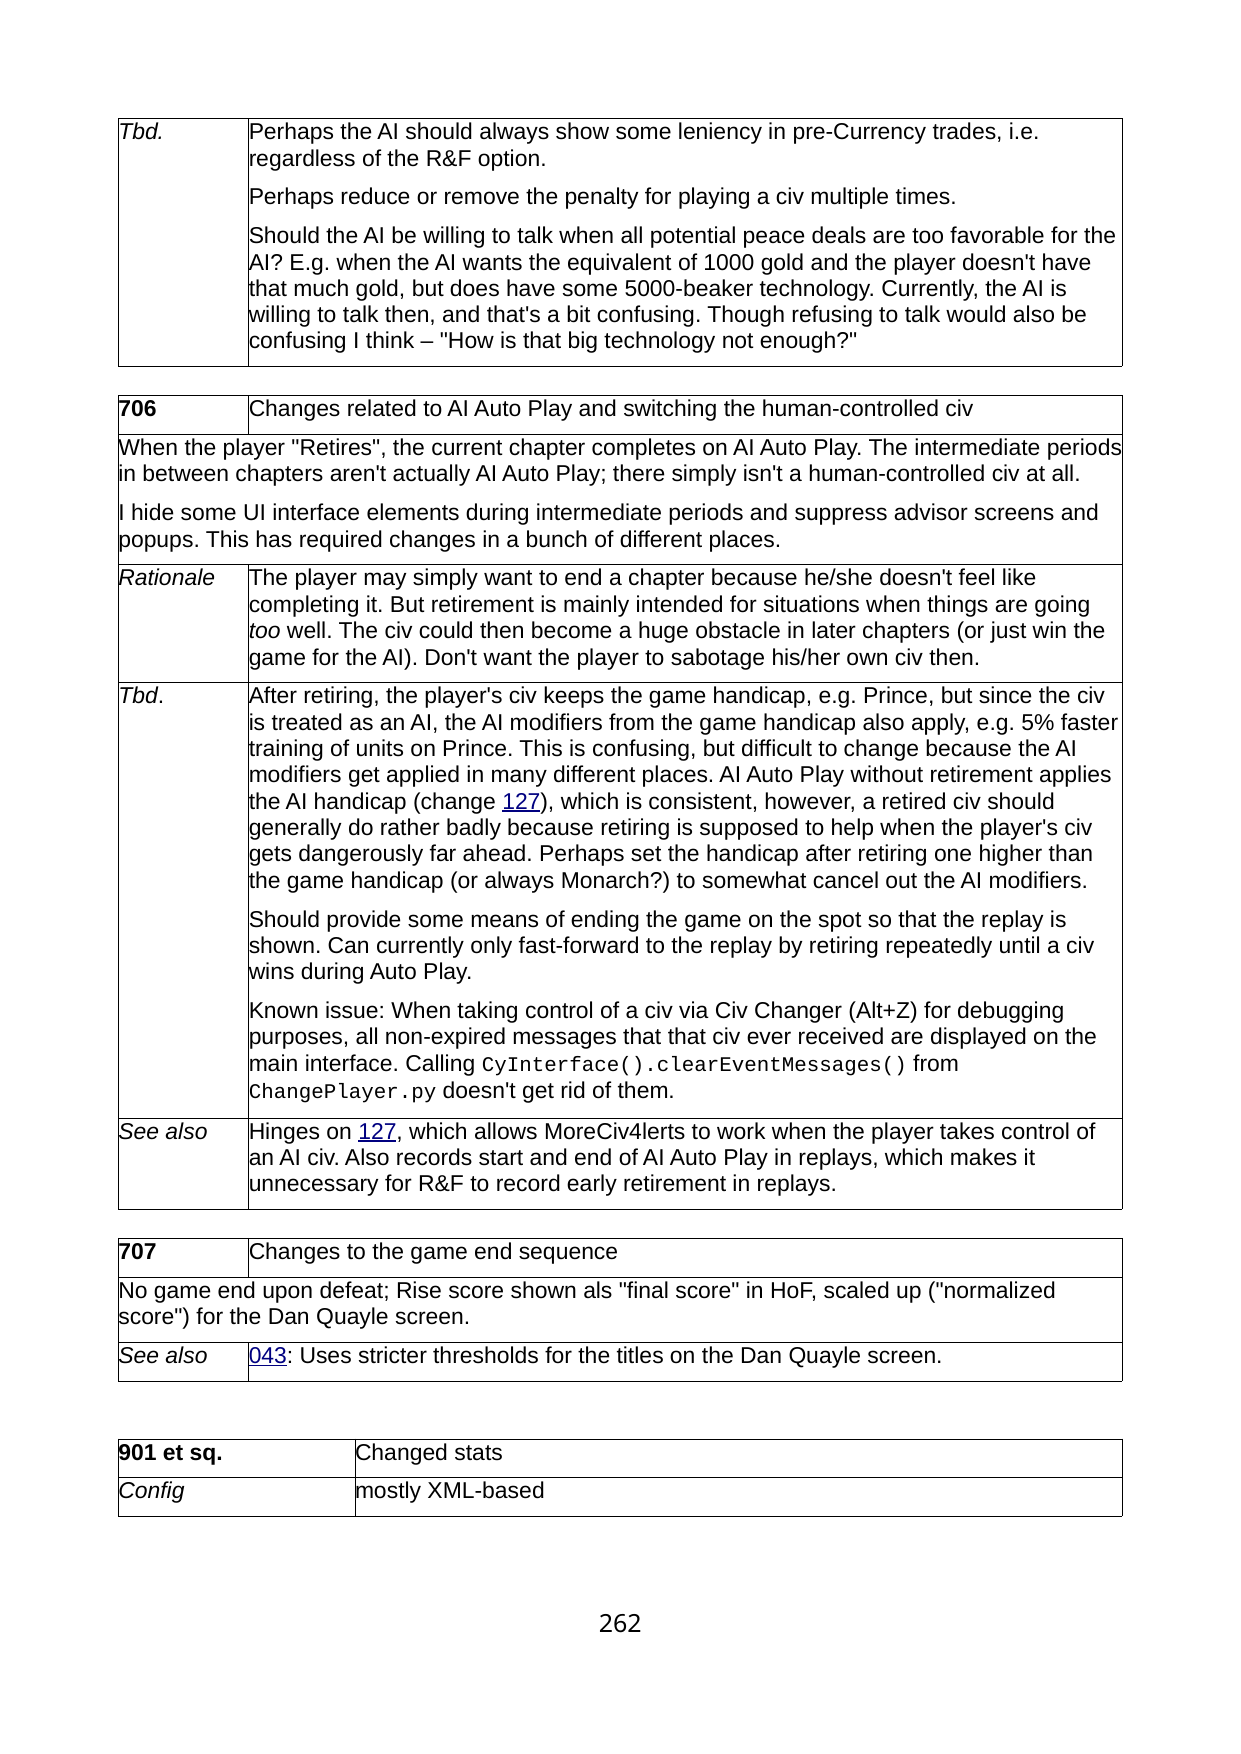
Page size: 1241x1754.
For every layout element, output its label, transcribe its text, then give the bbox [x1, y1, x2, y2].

table_cell Tbd. [119, 683, 248, 1117]
table_cell The player may simply want to end a chapter because he/she doesn't feel like completing it. But retirement is mainly intended for situations when things are going too well. The civ could then become a huge obstacle in later chapters (or just win the game for the AI). Don't want the player to sabotage his/her own civ then. [249, 565, 1122, 682]
table_cell mostly XML-based [356, 1478, 1122, 1516]
table_cell Hinges on 127, which allows MoreCiv4lerts to work when the player takes control of an AI civ. Also records start and end of AI Auto Play in replays, which makes it unnecessary for R&F to record early retirement in replays. [249, 1119, 1122, 1209]
table_header 706 [119, 396, 248, 434]
table_cell See also [119, 1343, 248, 1381]
table_header Changed stats [356, 1440, 1122, 1477]
table_header Changes to the game end sequence [249, 1239, 1122, 1277]
table_cell Rationale [119, 565, 248, 682]
table_cell Config [119, 1478, 355, 1516]
table_cell When the player "Retires", the current chapter completes on AI Auto Play. The intermediate periods in between chapters aren't actually AI Auto Play; there simply isn't a human-controlled civ at all. I hide some UI interface elements during intermediate periods and suppress advisor screens and popups. This has required changes in a bunch of different places. [119, 435, 1122, 564]
table_cell After retiring, the player's civ keeps the game handicap, e.g. Prince, but since the civ is treated as an AI, the AI modifiers from the game handicap also apply, e.g. 5% faster training of units on Prince. This is confusing, but difficult to change because the AI modifiers get applied in many different places. AI Auto Play without retirement applies the AI handicap (change 127), which is consistent, however, a retired civ should generally do rather badly because retiring is supposed to help when the player's civ gets dangerously far ahead. Perhaps set the handicap after retiring one higher than the game handicap (or always Monarch?) to somewhat cancel out the AI modifiers. Should provide some means of ending the game on the spot so that the replay is shown. Can currently only fast-forward to the replay by retiring repeatedly until a civ wins during Auto Play. Known issue: When taking control of a civ via Civ Changer (Alt+Z) for debugging purposes, all non-expired messages that that civ ever received are displayed on the main interface. Calling CyInterface().clearEventMessages() from ChangePlayer.py doesn't get rid of them. [249, 683, 1122, 1117]
table_header 707 [119, 1239, 248, 1277]
table_cell Perhaps the AI should always show some leniency in pre-Currency trades, i.e. regardless of the R&F option. Perhaps reduce or remove the penalty for playing a civ multiple times. Should the AI be willing to talk when all potential peace deals are too favorable for the AI? E.g. when the AI wants the equivalent of 1000 gold and the player doesn't have that much gold, but does have some 5000-beaker technology. Currently, the AI is willing to talk then, and that's a bit confusing. Though refusing to talk would also be confusing I think – "How is that big technology not enough?" [249, 119, 1122, 366]
table_header 901 et sq. [119, 1440, 355, 1477]
table_cell Tbd. [119, 119, 248, 366]
table_cell See also [119, 1119, 248, 1209]
table_cell 043: Uses stricter thresholds for the titles on the Dan Quayle screen. [249, 1343, 1122, 1381]
table_cell No game end upon defeat; Rise score shown als "final score" in HoF, scaled up ("normalized score") for the Dan Quayle screen. [119, 1278, 1122, 1342]
table_header Changes related to AI Auto Play and switching the human-controlled civ [249, 396, 1122, 434]
